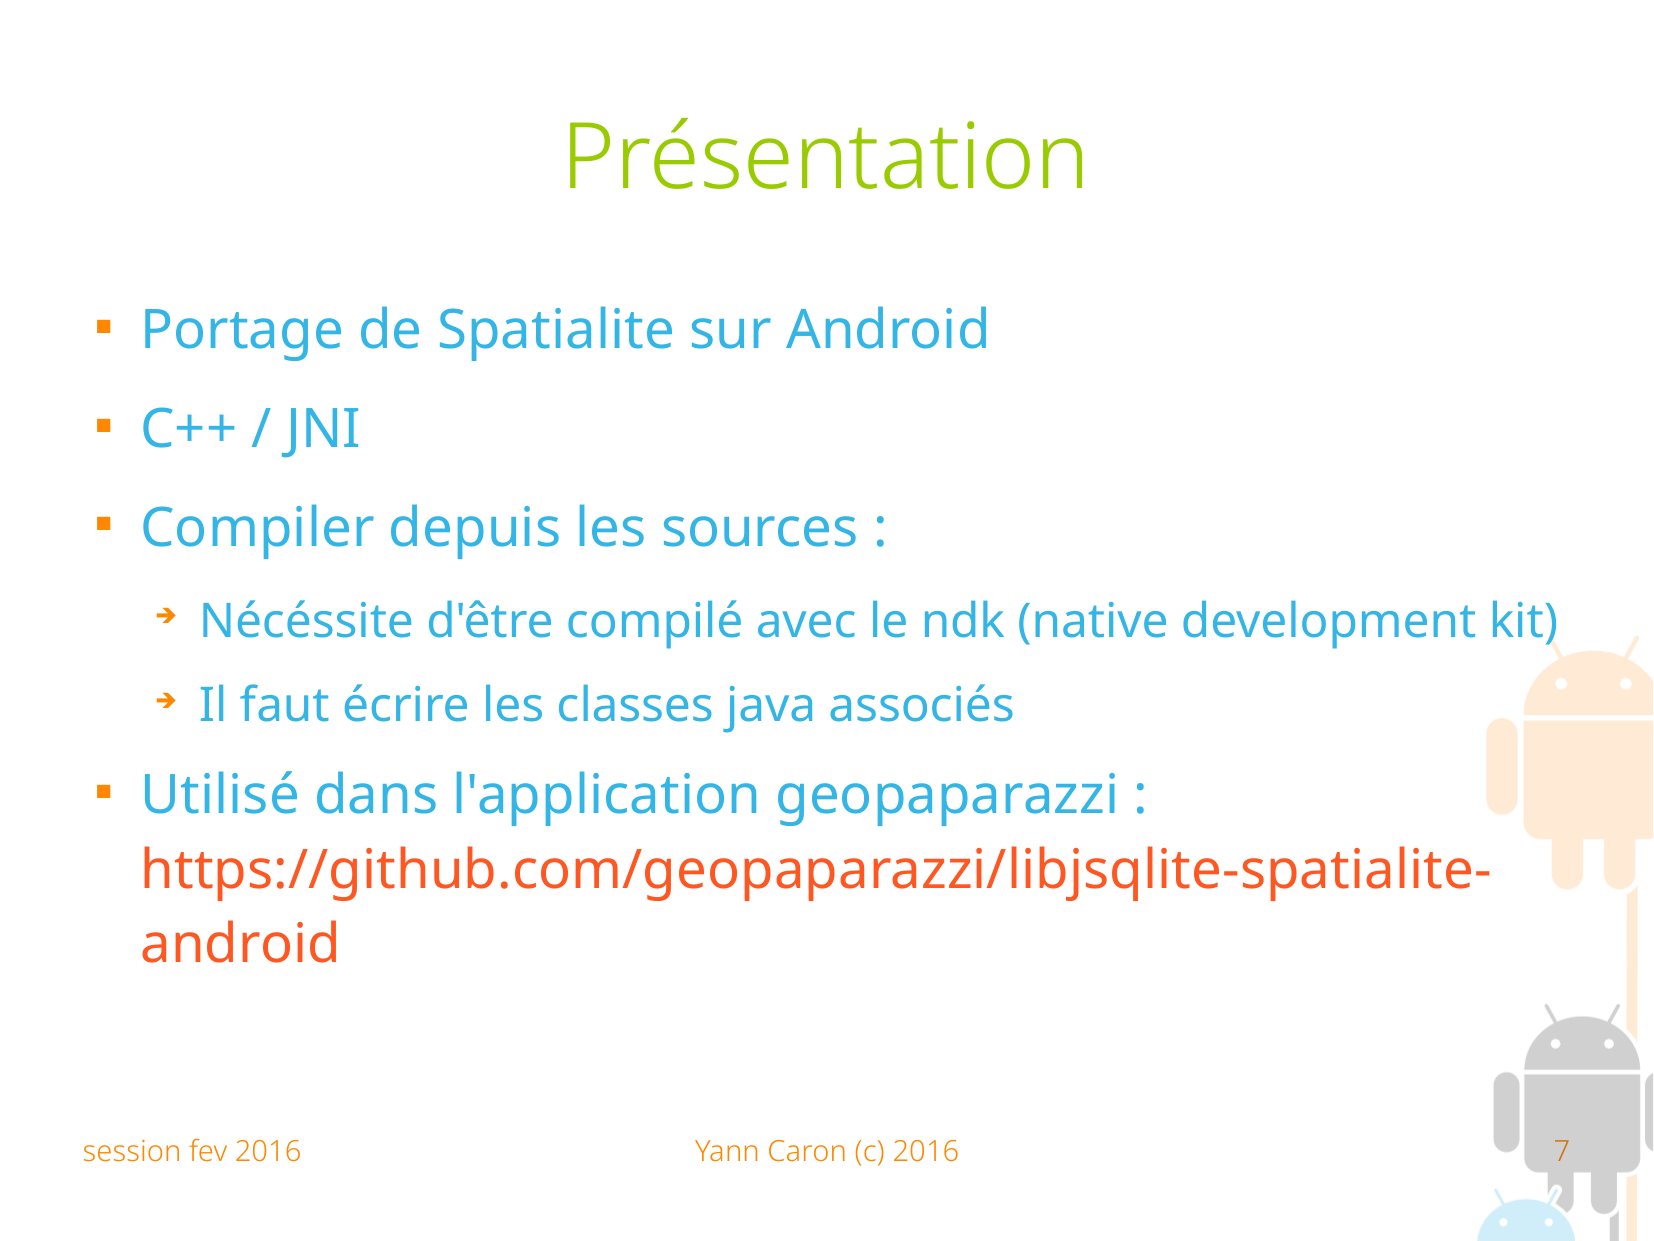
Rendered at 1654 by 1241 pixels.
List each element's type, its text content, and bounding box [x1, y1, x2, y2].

picture [240, 423, 1654, 1241]
list Portage de Spatialite sur Android C++ / JNI Compiler depuis les sources : Nécéssite d'être compilé avec le ndk (native development kit) Il faut écrire les classes java associés Utilisé dans l'application geopaparazzi : https://github.com/geopaparazzi/libjsqlite-spatialite-android [82, 290, 1571, 1010]
title Présentation [82, 49, 1571, 257]
